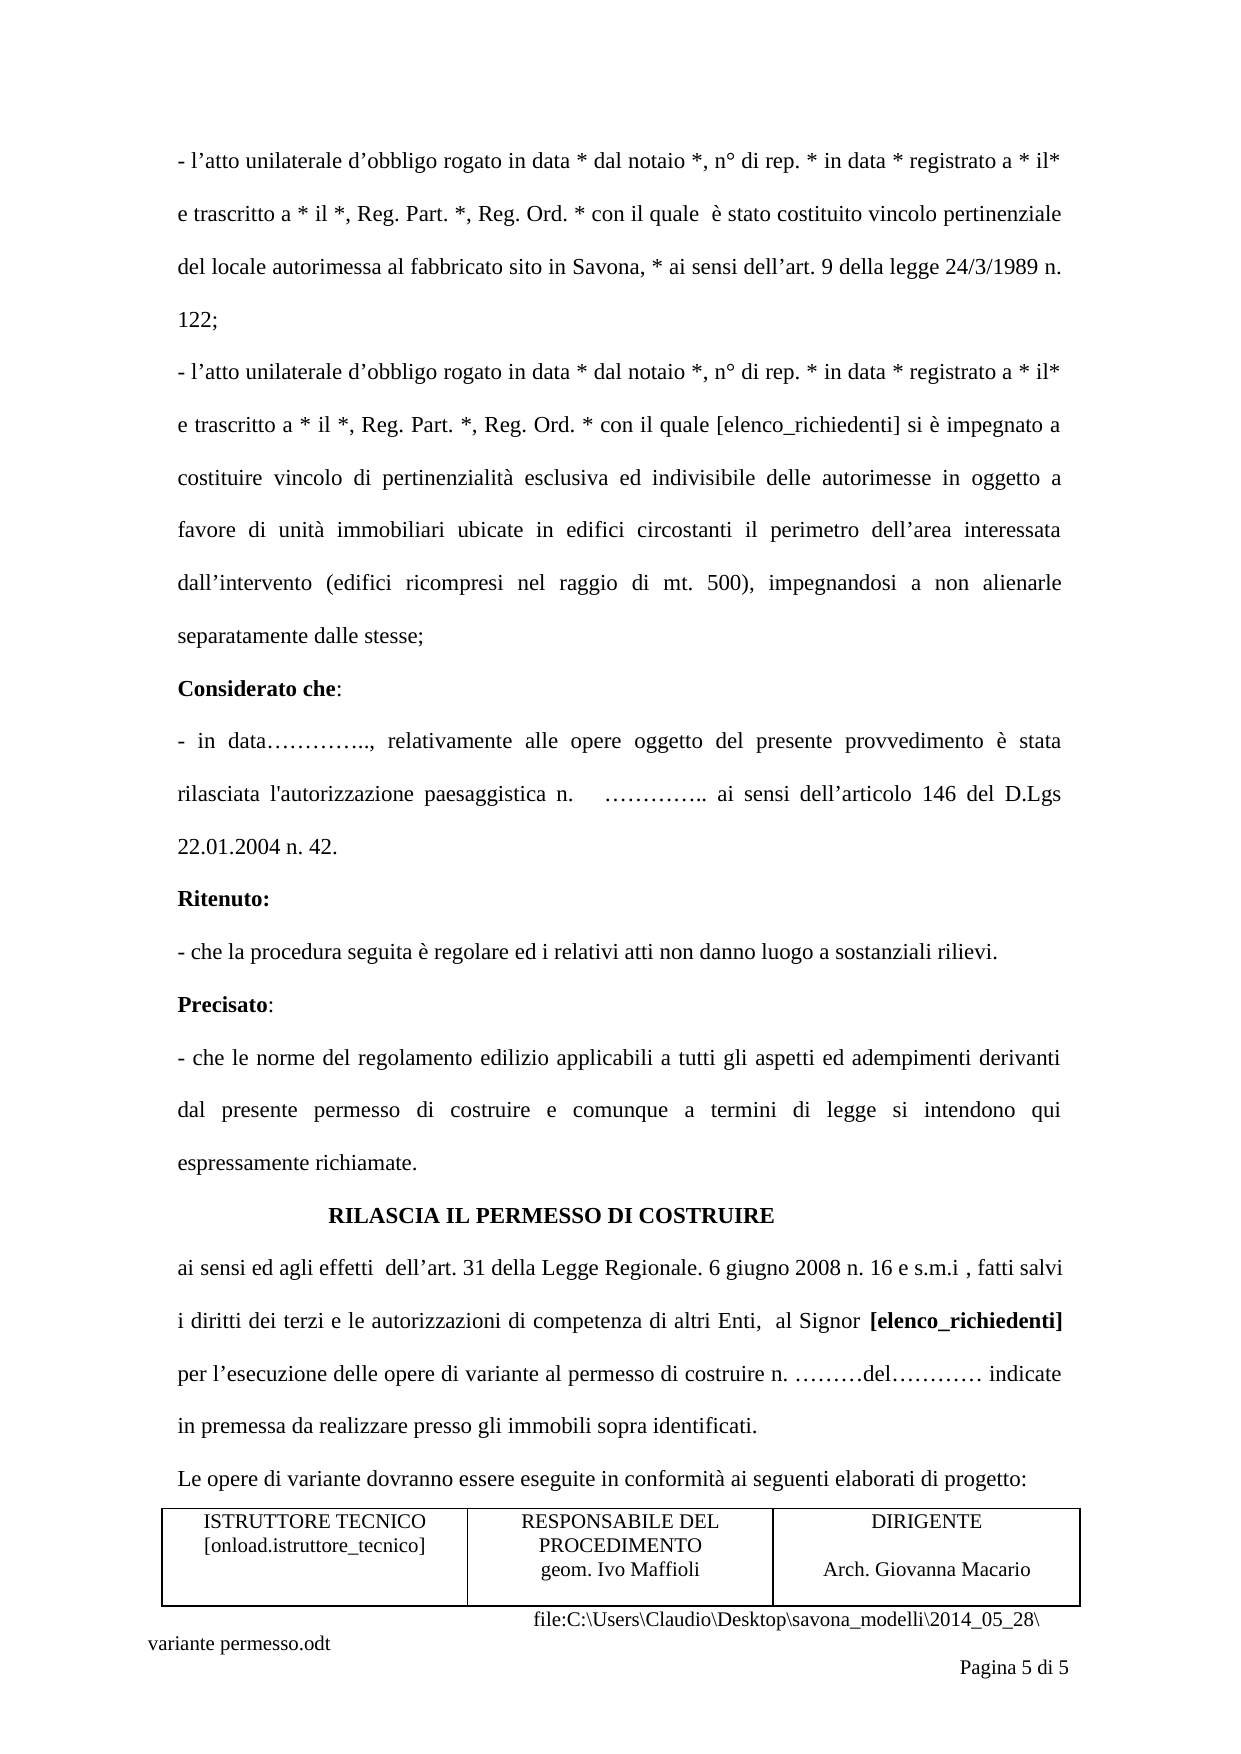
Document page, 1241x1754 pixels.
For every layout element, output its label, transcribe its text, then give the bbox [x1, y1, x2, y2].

text - in data………….., relativamente alle opere oggetto del presente provvedimento è stata rilasciata l'autorizzazione paesaggistica n. ………….. ai sensi dell’articolo 146 del D.Lgs 22.01.2004 n. 42. [177, 727, 1063, 859]
text Considerato che: [177, 675, 1063, 701]
text Precisato: [177, 991, 1063, 1017]
text - l’atto unilaterale d’obbligo rogato in data * dal notaio *, n° di rep. * in data * registrato a * il* e trascritto a * il *, Reg. Part. *, Reg. Ord. * con il quale [elenco_richiedenti] si è impegnato a costituire vincolo di pertinenzialità esclusiva ed indivisibile delle autorimesse in oggetto a favore di unità immobiliari ubicate in edifici circostanti il perimetro dell’area interessata dall’intervento (edifici ricompresi nel raggio di mt. 500), impegnandosi a non alienarle separatamente dalle stesse; [177, 358, 1063, 648]
text Ritenuto: [177, 886, 1063, 912]
text - che la procedura seguita è regolare ed i relativi atti non danno luogo a sostanziali rilievi. [177, 938, 1063, 964]
text ai sensi ed agli effetti dell’art. 31 della Legge Regionale. 6 giugno 2008 n. 16 e s.m.i , fatti salvi i diritti dei terzi e le autorizzazioni di competenza di altri Enti, al Signor [elenco_richiedenti] per l’esecuzione delle opere di variante al permesso di costruire n. ………del………… indicate in premessa da realizzare presso gli immobili sopra identificati. [177, 1254, 1063, 1439]
text - che le norme del regolamento edilizio applicabili a tutti gli aspetti ed adempimenti derivanti dal presente permesso di costruire e comunque a termini di legge si intendono qui espressamente richiamate. [177, 1044, 1063, 1175]
text Le opere di variante dovranno essere eseguite in conformità ai seguenti elaborati di progetto: [177, 1465, 1063, 1492]
text RILASCIA IL PERMESSO DI COSTRUIRE [177, 1202, 1063, 1228]
text - l’atto unilaterale d’obbligo rogato in data * dal notaio *, n° di rep. * in data * registrato a * il* e trascritto a * il *, Reg. Part. *, Reg. Ord. * con il quale è stato costituito vincolo pertinenziale del locale autorimessa al fabbricato sito in Savona, * ai sensi dell’art. 9 della legge 24/3/1989 n. 122; [177, 148, 1063, 332]
